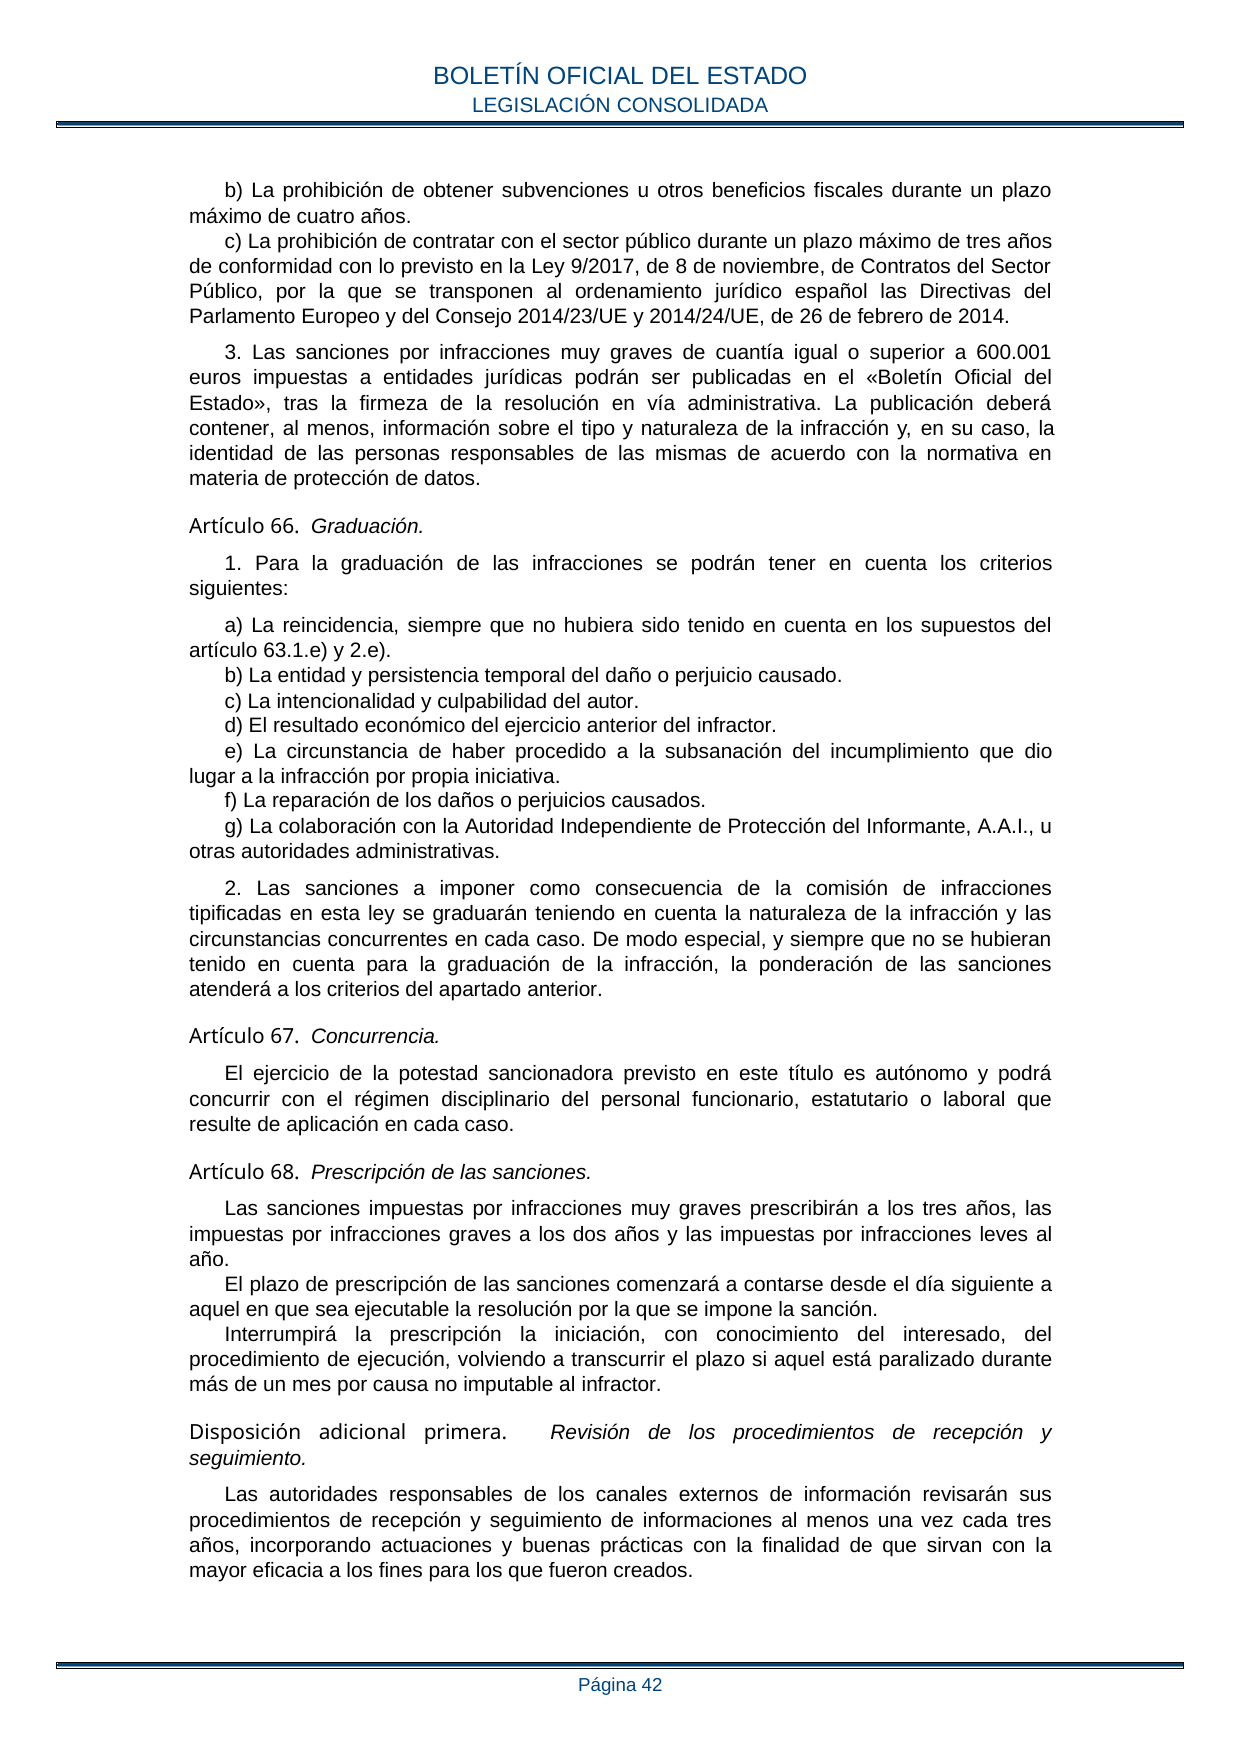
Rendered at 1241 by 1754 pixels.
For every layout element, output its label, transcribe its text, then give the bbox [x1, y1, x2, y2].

text LEGISLACIÓN CONSOLIDADA [472, 89, 793, 118]
text Parlamento Europeo y del Consejo 2014/23/UE y 2014/24/UE, de 26 de febrero de 2014. [189, 303, 1076, 328]
text 1 [224, 546, 236, 571]
text lugar a la infracción por propia iniciativa. [189, 763, 1076, 788]
text a) La reincidencia, siempre que no hubiera sido tenido en cuenta en los supuestos del [224, 609, 1076, 638]
text euros impuestas a entidades jurídicas podrán ser publicadas en el «Boletín Oficial del [189, 361, 1076, 391]
text impuestas por infracciones graves a los dos años y las impuestas por infracciones leves al [189, 1222, 1076, 1247]
text otras autoridades administrativas. [189, 838, 1076, 863]
text 3. Las sanciones por infracciones muy graves de cuantía igual o superior a 600.001 [224, 336, 1076, 361]
text seguimiento. [189, 1446, 540, 1471]
text identidad de las personas responsables de las mismas de acuerdo con la normativa en [189, 441, 1076, 466]
text El ejercicio de la potestad sancionadora previsto en este título es autónomo y podrá [224, 1057, 1076, 1086]
text resulte de aplicación en cada caso. [189, 1111, 1076, 1136]
text Las sanciones impuestas por infracciones muy graves prescribirán a los tres años, las [224, 1192, 1076, 1222]
text siguientes: [189, 571, 313, 601]
text Página 42 [578, 1670, 687, 1697]
text concurrir con el régimen disciplinario del personal funcionario, estatutario o laboral que [189, 1086, 1076, 1111]
text e) La circunstancia de haber procedido a la subsanación del incumplimiento que dio [224, 738, 1076, 763]
text de conformidad con lo previsto en la Ley 9/2017, de 8 de noviembre, de Contratos del Sector [189, 253, 1076, 278]
text g) La colaboración con la Autoridad Independiente de Protección del Informante, A.A.I., u [224, 813, 1076, 838]
text contener, al menos, información sobre el tipo y naturaleza de la infracción y, en su caso, la [189, 416, 1076, 441]
text Estado», tras la firmeza de la resolución en vía administrativa. La publicación deberá [189, 391, 1076, 416]
text tenido en cuenta para la graduación de la infracción, la ponderación de las sanciones [189, 951, 1076, 976]
text circunstancias concurrentes en cada caso. De modo especial, y siempre que no se hubieran [189, 926, 1076, 951]
text Artículo 67. Concurrencia. [189, 1020, 469, 1050]
text años, incorporando actuaciones y buenas prácticas con la finalidad de que sirvan con la [189, 1532, 1076, 1557]
text c) La prohibición de contratar con el sector público durante un plazo máximo de tres años [224, 228, 1076, 253]
text b) La entidad y persistencia temporal del daño o perjuicio causado. [224, 659, 868, 688]
text Interrumpirá la prescripción la iniciación, con conocimiento del interesado, del [224, 1322, 1076, 1347]
text Disposición adicional primera. [189, 1416, 540, 1446]
text Artículo 66. Graduación. [189, 509, 452, 539]
text materia de protección de datos. [189, 466, 1076, 491]
text artículo 63.1.e) y 2.e). [189, 634, 417, 663]
text procedimientos de recepción y seguimiento de informaciones al menos una vez cada tres [189, 1507, 1076, 1532]
text d) El resultado económico del ejercicio anterior del infractor. [224, 709, 1076, 738]
text Artículo 68. Prescripción de las sanciones. [189, 1155, 620, 1185]
text b) La prohibición de obtener subvenciones u otros beneficios fiscales durante un plazo [224, 173, 1076, 203]
text atenderá a los criterios del apartado anterior. [189, 976, 1076, 1001]
text Las autoridades responsables de los canales externos de información revisarán sus [224, 1477, 1076, 1507]
text tipificadas en esta ley se graduarán teniendo en cuenta la naturaleza de la infracción y las [189, 896, 1076, 926]
picture [57, 1663, 1183, 1668]
text procedimiento de ejecución, volviendo a transcurrir el plazo si aquel está paralizado durante [189, 1347, 1076, 1372]
text máximo de cuatro años. [189, 203, 1076, 228]
text f) La reparación de los daños o perjuicios causados. [224, 784, 1076, 813]
text c) La intencionalidad y culpabilidad del autor. [224, 688, 868, 709]
text mayor eficacia a los fines para los que fueron creados. [189, 1557, 1076, 1582]
text más de un mes por causa no imputable al infractor. [189, 1372, 1076, 1397]
text BOLETÍN OFICIAL DEL ESTADO [433, 56, 832, 92]
picture [57, 122, 1183, 127]
text Revisión de los procedimientos de recepción y [550, 1416, 1076, 1446]
text Público, por la que se transponen al ordenamiento jurídico español las Directivas del [189, 278, 1076, 303]
text . Para la graduación de las infracciones se podrán tener en cuenta los criterios [236, 546, 1076, 576]
text aquel en que sea ejecutable la resolución por la que se impone la sanción. [189, 1297, 1076, 1322]
text El plazo de prescripción de las sanciones comenzará a contarse desde el día siguiente a [224, 1272, 1076, 1297]
text 2. Las sanciones a imponer como consecuencia de la comisión de infracciones [224, 871, 1076, 896]
text año. [189, 1247, 1076, 1272]
